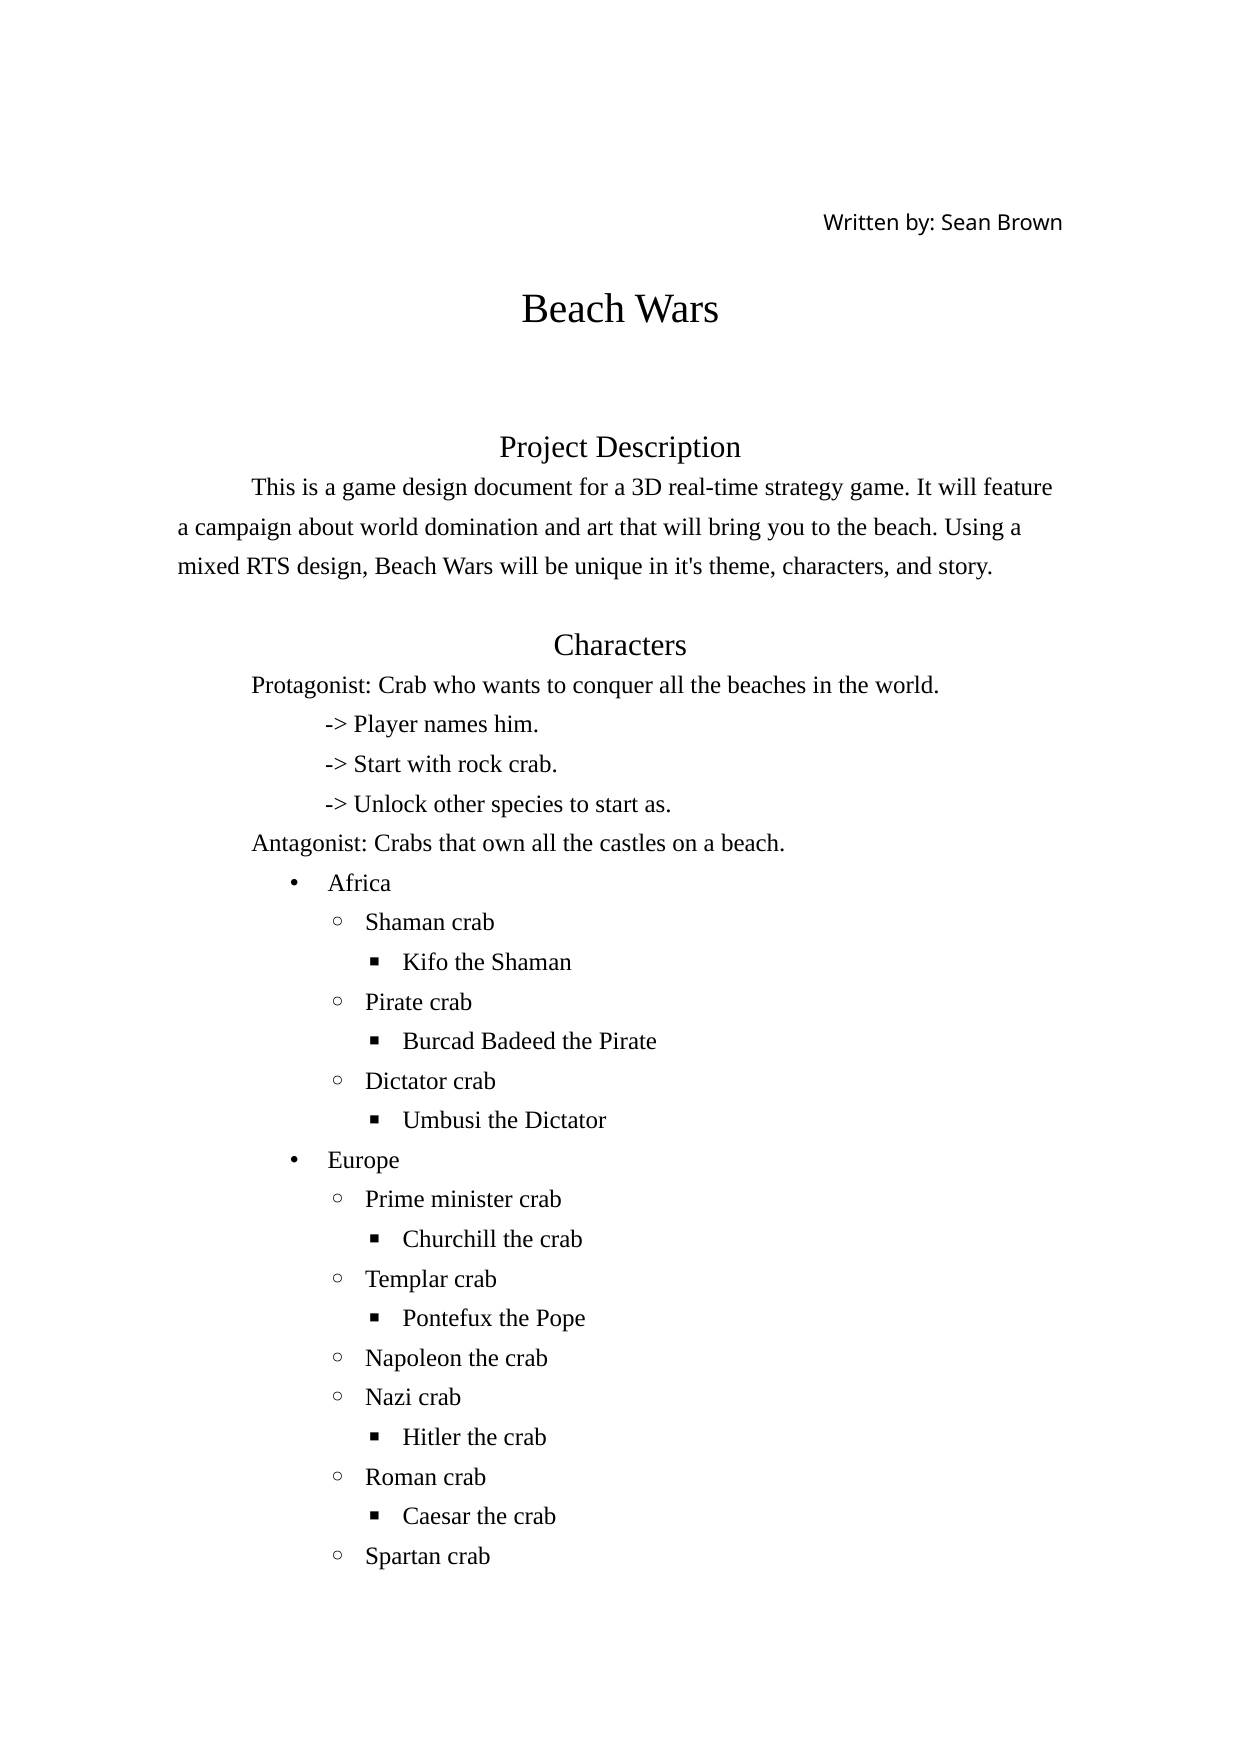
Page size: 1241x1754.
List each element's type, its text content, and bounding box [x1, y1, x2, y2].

list Africa [290, 862, 1063, 902]
list Hitler the crab [365, 1416, 1063, 1456]
list Nazi crab [327, 1377, 1063, 1416]
list Shaman crab [327, 902, 1063, 941]
list Umbusi the Dictator [365, 1099, 1063, 1139]
list Burcad Badeed the Pirate [365, 1020, 1063, 1060]
list Roman crab [327, 1456, 1063, 1495]
list Dictator crab [327, 1060, 1063, 1099]
list Templar crab [327, 1258, 1063, 1297]
text Protagonist: Crab who wants to conquer all the beaches in the world. [177, 664, 1063, 704]
text -> Player names him. [177, 704, 1063, 743]
list Napoleon the crab [327, 1337, 1063, 1377]
text Antagonist: Crabs that own all the castles on a beach. [177, 822, 1063, 862]
text Project Description [177, 427, 1063, 466]
text This is a game design document for a 3D real-time strategy game. It will feature a campaign about world domination and art that will bring you to the beach. Using a mixed RTS design, Beach Wars will be unique in it's theme, characters, and story. [177, 466, 1063, 585]
list Pirate crab [327, 981, 1063, 1020]
list Prime minister crab [327, 1179, 1063, 1218]
text Beach Wars [177, 268, 1063, 347]
list Europe [290, 1139, 1063, 1179]
text Characters [177, 624, 1063, 664]
text -> Start with rock crab. [177, 743, 1063, 783]
list Spartan crab [327, 1535, 1063, 1574]
list Kifo the Shaman [365, 941, 1063, 981]
list Pontefux the Pope [365, 1297, 1063, 1337]
list Churchill the crab [365, 1218, 1063, 1258]
list Caesar the crab [365, 1495, 1063, 1535]
text -> Unlock other species to start as. [177, 783, 1063, 822]
